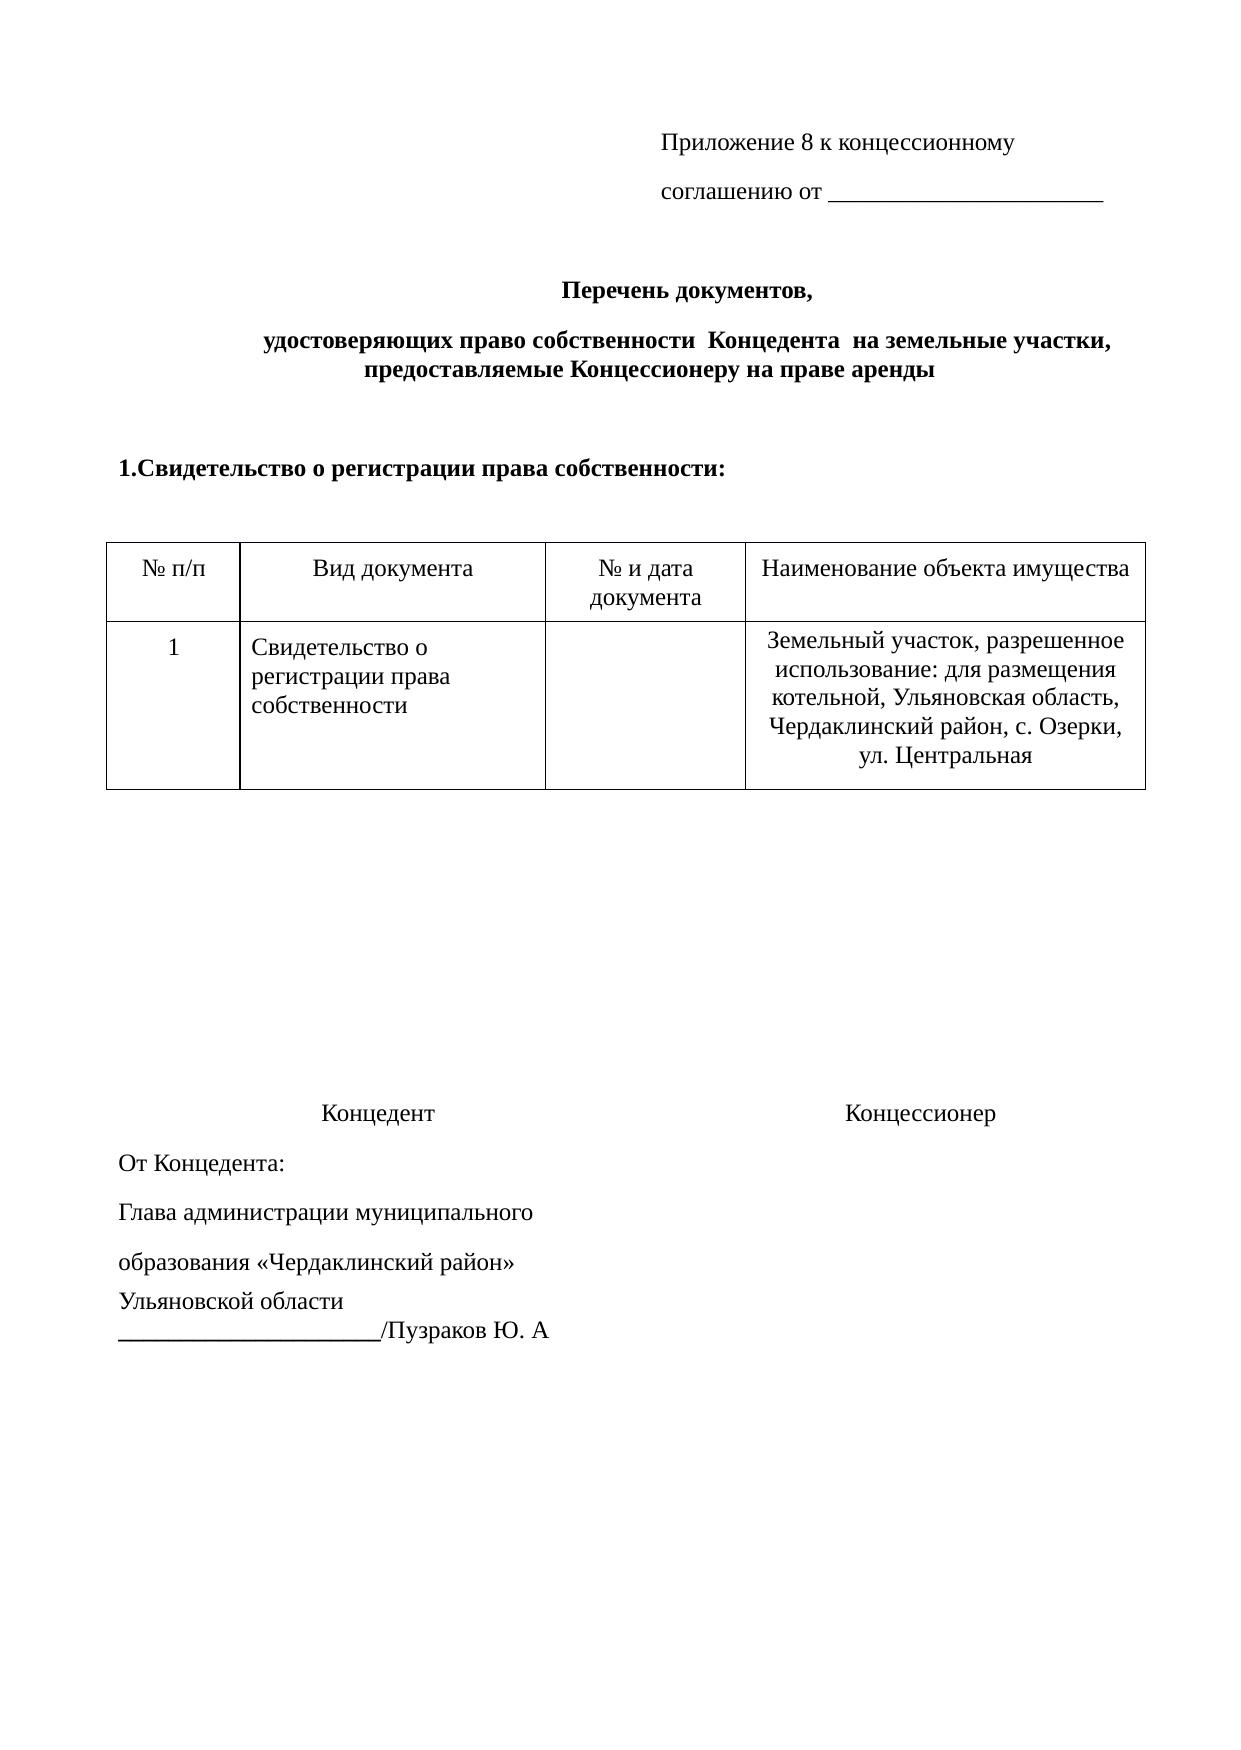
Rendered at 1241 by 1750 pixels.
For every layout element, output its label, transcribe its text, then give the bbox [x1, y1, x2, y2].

table_header № и дата документа [546, 543, 745, 621]
table_cell От Концедента: Глава администрации муниципального образования «Чердаклинский район» Ульяновской области _____________________/Пузраков Ю. А [107, 1138, 649, 1344]
table_cell [546, 622, 745, 789]
table_header Концессионер [649, 1088, 1192, 1137]
text Перечень документов, [118, 275, 1181, 304]
table_cell Земельный участок, разрешенное использование: для размещения котельной, Ульяновская область, Чердаклинский район, с. Озерки, ул. Центральная [746, 622, 1145, 789]
text удостоверяющих право собственности Концедента на земельные участки, предоставляемые Концессионеру на праве аренды [118, 325, 1181, 382]
table_cell [649, 1138, 1192, 1344]
table_header Приложение 8 к концессионному соглашению от ______________________ [649, 116, 1192, 215]
list Свидетельство о регистрации права собственности: [118, 453, 1181, 482]
table_cell Свидетельство о регистрации права собственности [241, 622, 545, 789]
table_header Наименование объекта имущества [746, 543, 1145, 621]
table_header № п/п [107, 543, 239, 621]
table_header Концедент [107, 1088, 649, 1137]
table_cell 1 [107, 622, 239, 789]
table_header Вид документа [241, 543, 545, 621]
table_header [107, 116, 649, 215]
